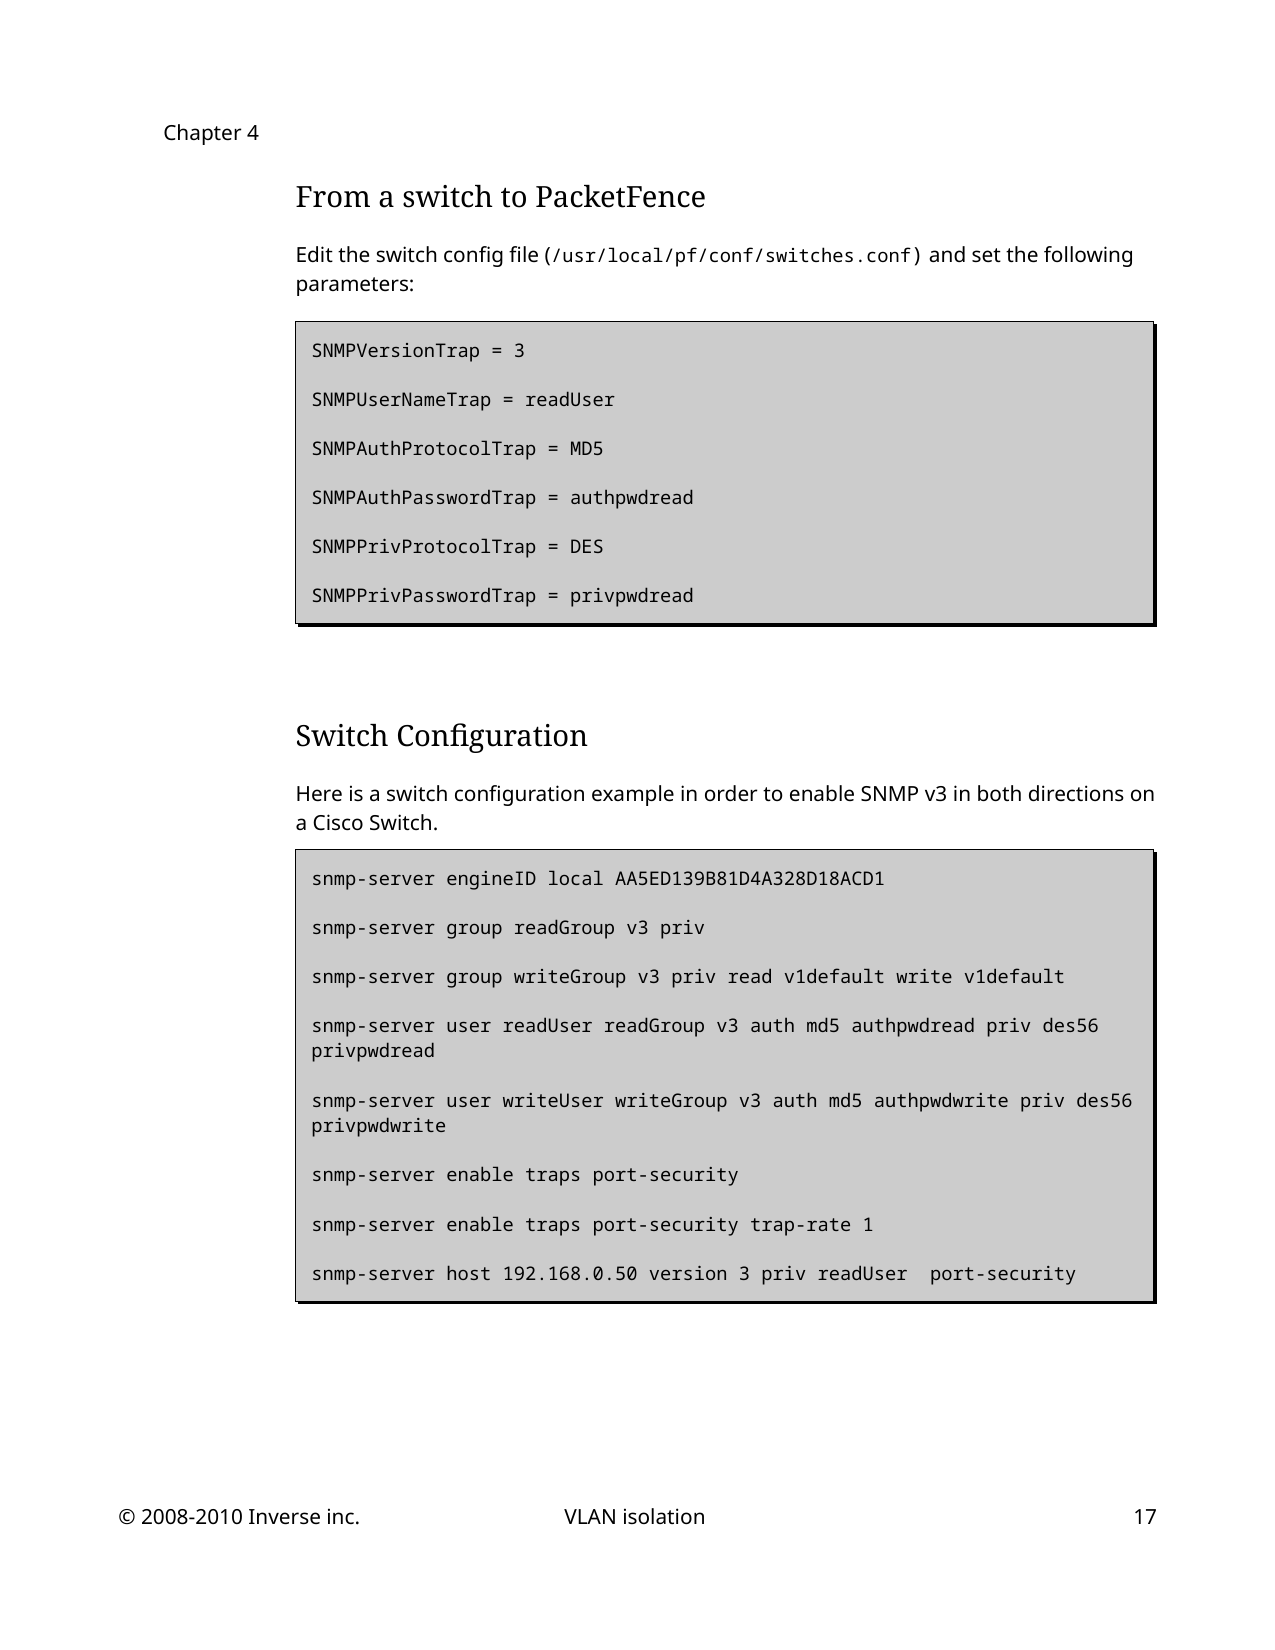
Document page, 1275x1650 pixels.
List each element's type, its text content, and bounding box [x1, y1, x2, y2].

text Here is a switch configuration example in order to enable SNMP v3 in both directions on a Cisco Switch. [295, 779, 1157, 836]
text Edit the switch config file (/usr/local/pf/conf/switches.conf) and set the following parameters: [295, 241, 1157, 297]
text SNMPAuthPasswordTrap = authpwdread [296, 468, 1153, 510]
text SNMPAuthProtocolTrap = MD5 [296, 419, 1153, 461]
text snmp-server user readUser readGroup v3 auth md5 authpwdread priv des56 privpwdread [296, 996, 1153, 1063]
subtitle Switch Configuration [295, 715, 1157, 755]
text SNMPUserNameTrap = readUser [296, 370, 1153, 412]
text SNMPVersionTrap = 3 [296, 322, 1153, 362]
text snmp-server engineID local AA5ED139B81D4A328D18ACD1 [296, 850, 1153, 890]
text snmp-server group writeGroup v3 priv read v1default write v1default [296, 947, 1153, 989]
text snmp-server user writeUser writeGroup v3 auth md5 authpwdwrite priv des56 privpwdwrite [296, 1071, 1153, 1138]
subtitle From a switch to PacketFence [295, 176, 1157, 216]
text SNMPPrivProtocolTrap = DES [296, 518, 1153, 559]
text snmp-server enable traps port-security [296, 1146, 1153, 1187]
text snmp-server host 192.168.0.50 version 3 priv readUser port-security [296, 1244, 1153, 1301]
text snmp-server enable traps port-security trap-rate 1 [296, 1195, 1153, 1236]
text snmp-server group readGroup v3 priv [296, 898, 1153, 939]
text SNMPPrivPasswordTrap = privpwdread [296, 567, 1153, 623]
